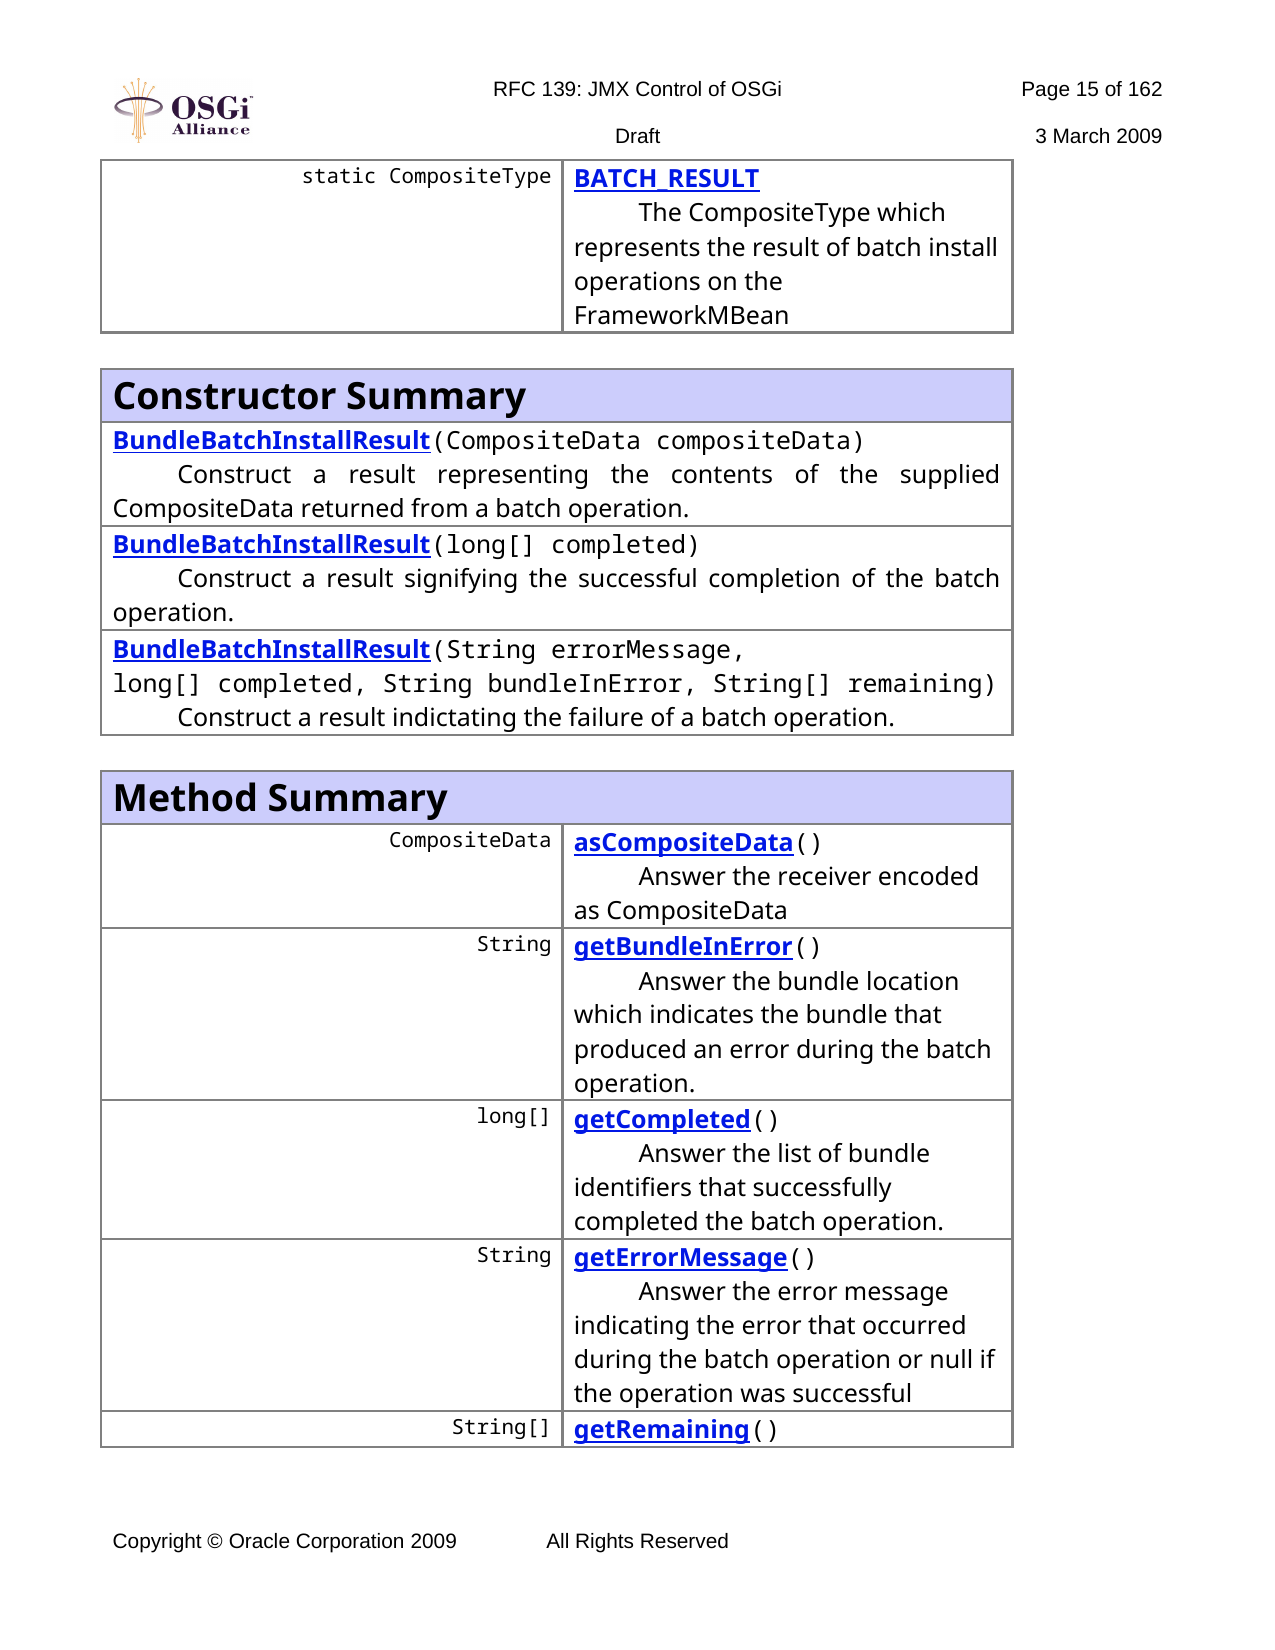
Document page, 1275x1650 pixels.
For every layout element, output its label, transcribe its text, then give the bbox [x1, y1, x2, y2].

table_cell getBundleInError() Answer the bundle location which indicates the bundle that produced an error during the batch operation. [564, 929, 1011, 1099]
table_cell static CompositeType [102, 161, 561, 331]
table_header Constructor Summary [102, 370, 1011, 421]
table_cell long[] [102, 1101, 561, 1238]
picture [114, 78, 254, 143]
table_cell CompositeData [102, 825, 561, 927]
table_cell BundleBatchInstallResult(long[] completed) Construct a result signifying the successful completion of the batch operation. [102, 527, 1011, 629]
table_cell BundleBatchInstallResult(String errorMessage, long[] completed, String bundleInError, String[] remaining) Construct a result indictating the failure of a batch operation. [102, 631, 1011, 733]
table_cell String[] [102, 1412, 561, 1446]
table_cell getErrorMessage() Answer the error message indicating the error that occurred during the batch operation or null if the operation was successful [564, 1240, 1011, 1410]
table_cell getCompleted() Answer the list of bundle identifiers that successfully completed the batch operation. [564, 1101, 1011, 1238]
table_cell String [102, 929, 561, 1099]
table_cell BundleBatchInstallResult(CompositeData compositeData) Construct a result representing the contents of the supplied CompositeData returned from a batch operation. [102, 423, 1011, 525]
table_cell BATCH_RESULT The CompositeType which represents the result of batch install operations on the FrameworkMBean [564, 161, 1011, 331]
table_cell asCompositeData() Answer the receiver encoded as CompositeData [564, 825, 1011, 927]
table_cell getRemaining() [564, 1412, 1011, 1446]
table_cell String [102, 1240, 561, 1410]
table_header Method Summary [102, 772, 1011, 823]
